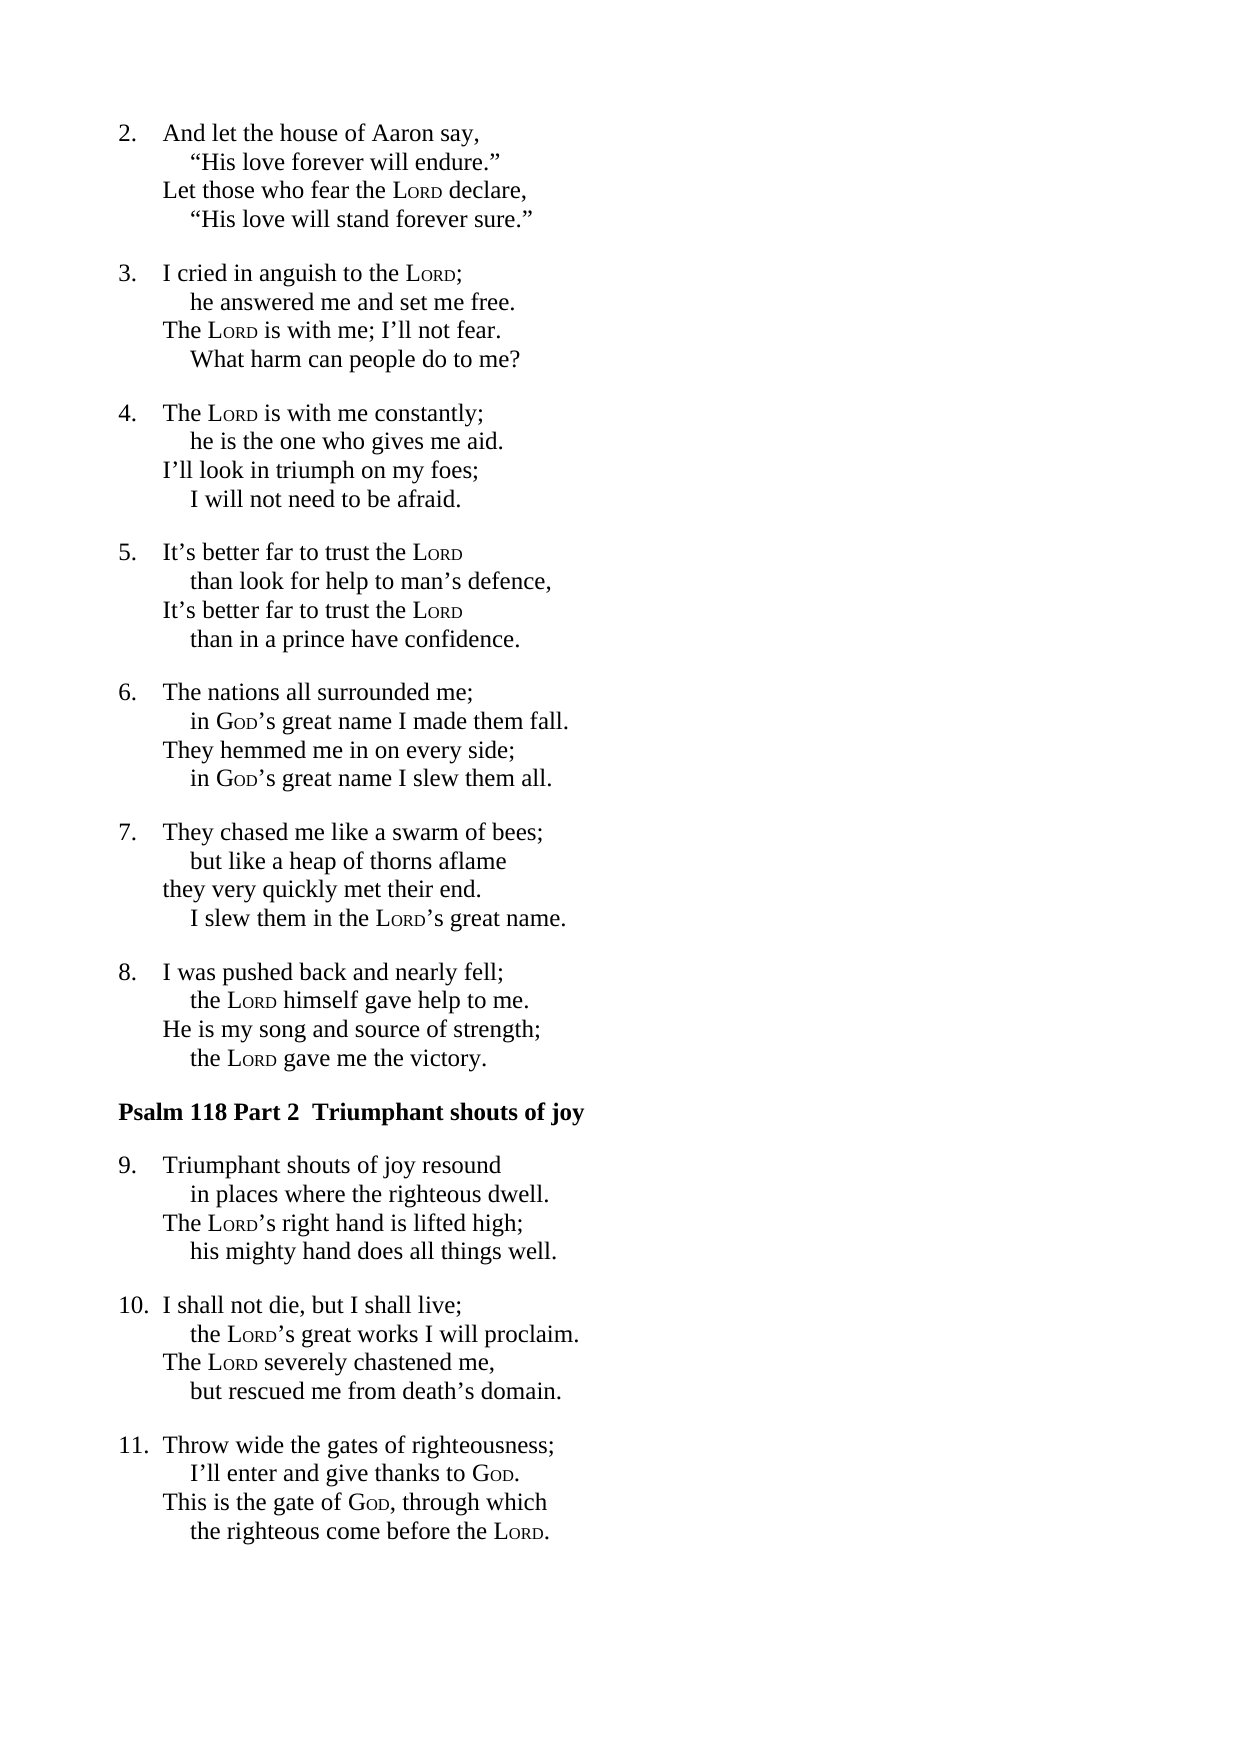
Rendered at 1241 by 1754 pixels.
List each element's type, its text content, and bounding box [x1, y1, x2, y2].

text the Lord himself gave help to me. [171, 986, 1122, 1014]
text 4. The Lord is with me constantly; [118, 398, 1122, 426]
text 7. They chased me like a swarm of bees; [118, 817, 1122, 846]
text he is the one who gives me aid. [171, 426, 1122, 455]
text in places where the righteous dwell. [171, 1179, 1122, 1208]
text The Lord is with me; I’ll not fear. [162, 315, 1122, 344]
text they very quickly met their end. [162, 874, 1122, 903]
subtitle Psalm 118 Part 2 Triumphant shouts of joy [118, 1097, 1122, 1125]
text 3. I cried in anguish to the Lord; [118, 258, 1122, 287]
text I will not need to be afraid. [171, 484, 1122, 513]
text It’s better far to trust the Lord [162, 595, 1122, 624]
text 6. The nations all surrounded me; [118, 677, 1122, 706]
text What harm can people do to me? [171, 344, 1122, 373]
text his mighty hand does all things well. [171, 1236, 1122, 1265]
text the Lord’s great works I will proclaim. [171, 1319, 1122, 1347]
text The Lord’s right hand is lifted high; [162, 1208, 1122, 1236]
text “His love forever will endure.” [171, 147, 1122, 176]
text but like a heap of thorns aflame [171, 846, 1122, 874]
text he answered me and set me free. [171, 287, 1122, 315]
text He is my song and source of strength; [162, 1014, 1122, 1043]
text 2. And let the house of Aaron say, [118, 118, 1122, 147]
text than look for help to man’s defence, [171, 566, 1122, 595]
text 9. Triumphant shouts of joy resound [118, 1150, 1122, 1179]
text “His love will stand forever sure.” [171, 204, 1122, 233]
text in God’s great name I slew them all. [171, 763, 1122, 792]
text They hemmed me in on every side; [162, 735, 1122, 763]
text 11. Throw wide the gates of righteousness; [118, 1430, 1122, 1458]
text Let those who fear the Lord declare, [162, 176, 1122, 204]
text 10. I shall not die, but I shall live; [118, 1290, 1122, 1319]
text I’ll look in triumph on my foes; [162, 455, 1122, 484]
text than in a prince have confidence. [171, 624, 1122, 652]
text I slew them in the Lord’s great name. [171, 903, 1122, 932]
text in God’s great name I made them fall. [171, 706, 1122, 735]
text The Lord severely chastened me, [162, 1347, 1122, 1376]
text but rescued me from death’s domain. [171, 1376, 1122, 1405]
text I’ll enter and give thanks to God. [171, 1458, 1122, 1487]
text 5. It’s better far to trust the Lord [118, 537, 1122, 566]
text This is the gate of God, through which [162, 1487, 1122, 1516]
text 8. I was pushed back and nearly fell; [118, 957, 1122, 986]
text the righteous come before the Lord. [171, 1516, 1122, 1545]
text the Lord gave me the victory. [171, 1043, 1122, 1072]
